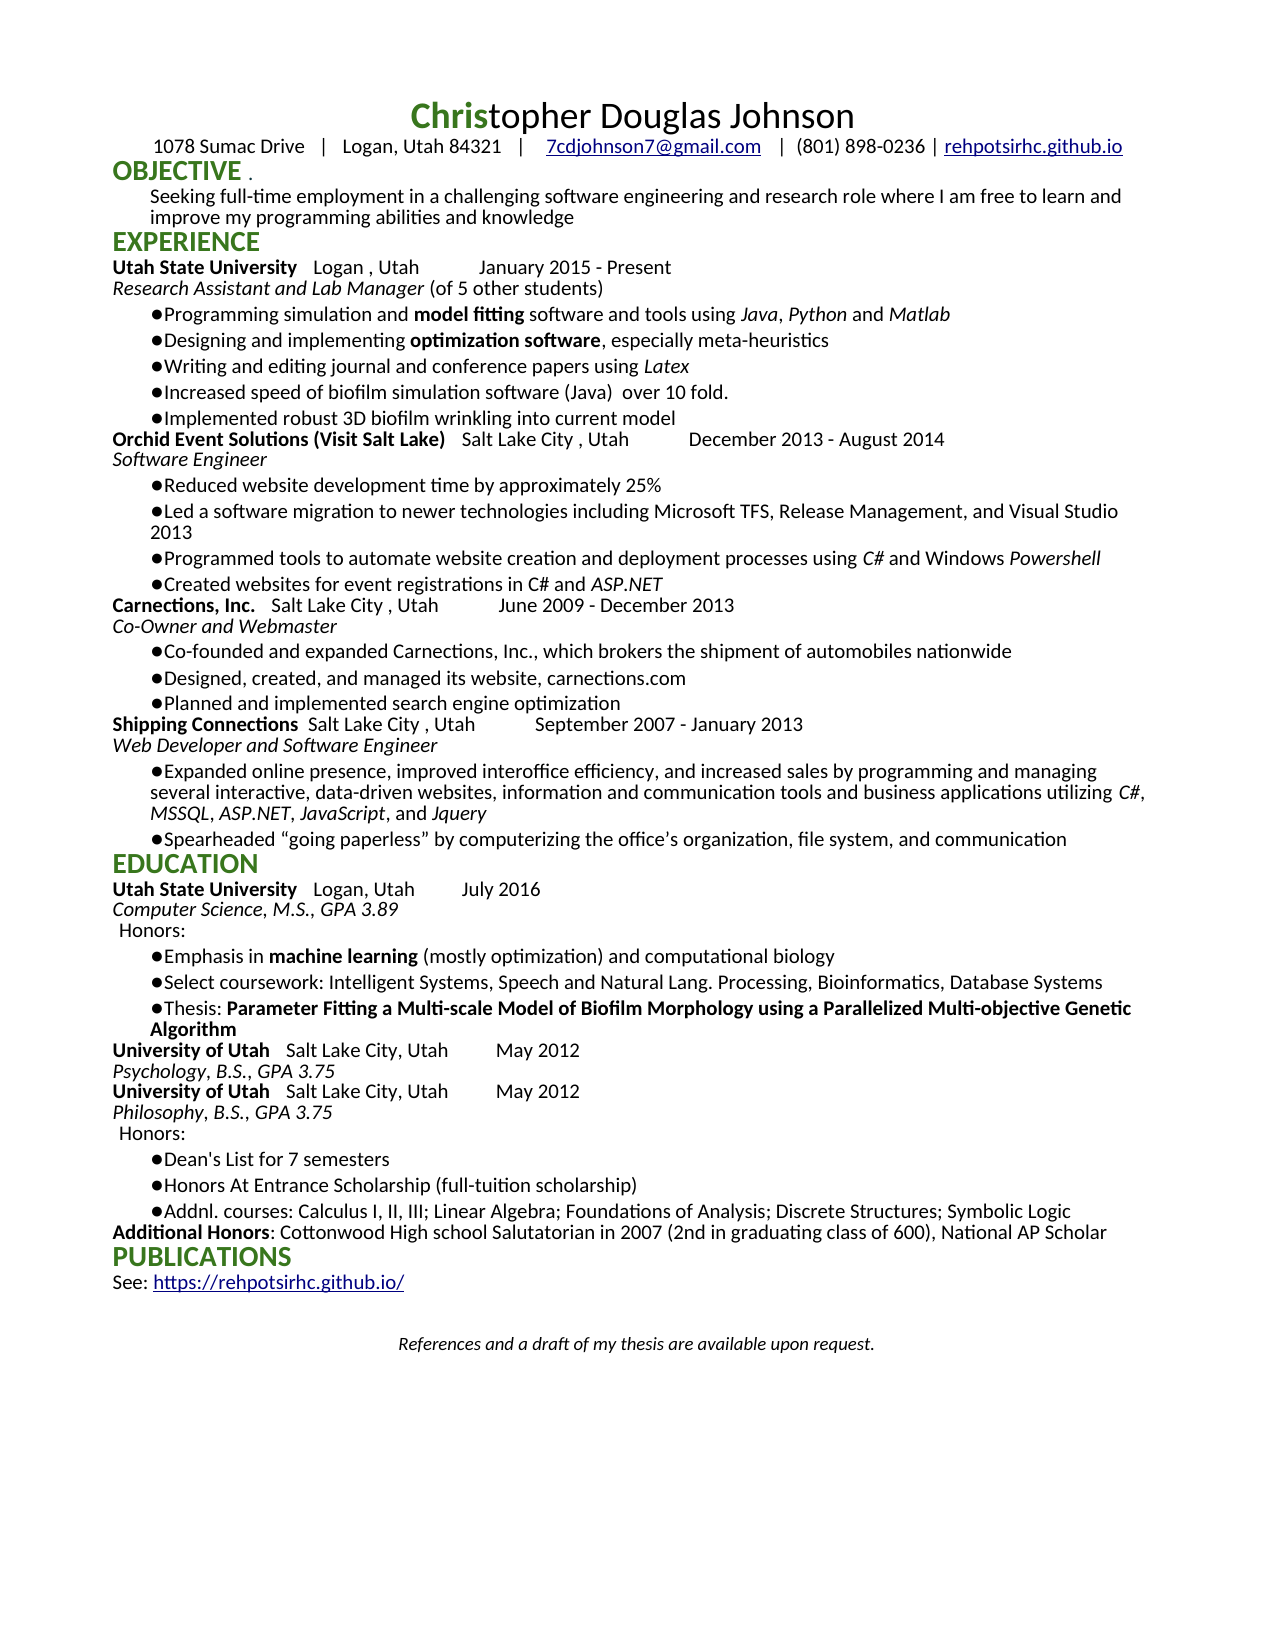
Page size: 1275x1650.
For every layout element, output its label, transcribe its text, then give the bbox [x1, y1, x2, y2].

list Led a software migration to newer technologies including Microsoft TFS, Release Management, and Visual Studio 2013 [112, 498, 1162, 545]
list Increased speed of biofilm simulation software (Java) over 10 fold. [112, 378, 1162, 404]
text Co-Owner and Webmaster [112, 617, 1162, 638]
text References and a draft of my thesis are available upon request. [112, 1336, 1162, 1355]
list Reduced website development time by approximately 25% [112, 472, 1162, 498]
text University of Utah Salt Lake City, Utah May 2012 [112, 1083, 1162, 1104]
text Web Developer and Software Engineer [112, 737, 1162, 758]
text Orchid Event Solutions (Visit Salt Lake) Salt Lake City , Utah December 2013 - August 2014 [112, 430, 1162, 451]
list Created websites for event registrations in C# and ASP.NET [112, 571, 1162, 597]
list Designed, created, and managed its website, carnections.com [112, 664, 1162, 690]
list Implemented robust 3D biofilm wrinkling into current model [112, 404, 1162, 430]
list Select coursework: Intelligent Systems, Speech and Natural Lang. Processing, Bioinformatics, Database Systems [112, 969, 1162, 995]
list Programming simulation and model fitting software and tools using Java, Python and Matlab [112, 301, 1162, 327]
text Carnections, Inc. Salt Lake City , Utah June 2009 - December 2013 [112, 597, 1162, 617]
list Spearheaded “going paperless” by computerizing the office’s organization, file system, and communication [112, 825, 1162, 851]
list Dean's List for 7 semesters [112, 1146, 1162, 1172]
list Addnl. courses: Calculus I, II, III; Linear Algebra; Foundations of Analysis; Discrete Structures; Symbolic Logic [112, 1198, 1162, 1223]
list Planned and implemented search engine optimization [112, 690, 1162, 716]
list Honors At Entrance Scholarship (full-tuition scholarship) [112, 1172, 1162, 1198]
text University of Utah Salt Lake City, Utah May 2012 [112, 1042, 1162, 1062]
text Psychology, B.S., GPA 3.75 [112, 1062, 1162, 1083]
text EDUCATION [112, 851, 1162, 880]
text Shipping Connections Salt Lake City , Utah September 2007 - January 2013 [112, 716, 1162, 737]
text OBJECTIVE . .... [112, 159, 1162, 188]
list Expanded online presence, improved interoffice efficiency, and increased sales by programming and managing several interactive, data-driven websites, information and communication tools and business applications utilizing C#, MSSQL, ASP.NET, JavaScript, and Jquery [112, 758, 1162, 825]
text 1078 Sumac Drive | Logan, Utah 84321 | 7cdjohnson7@gmail.com | (801) 898-0236 | rehpotsirhc.github.io [112, 138, 1162, 159]
text EXPERIENCE [112, 230, 1162, 259]
text Seeking full-time employment in a challenging software engineering and research role where I am free to learn and improve my programming abilities and knowledge [150, 188, 1162, 230]
text Computer Science, M.S., GPA 3.89 [112, 901, 1162, 922]
text See: https://rehpotsirhc.github.io/ [112, 1273, 1162, 1294]
text Additional Honors: Cottonwood High school Salutatorian in 2007 (2nd in graduating class of 600), National AP Scholar [112, 1223, 1162, 1244]
text Honors: [112, 1125, 1162, 1146]
list Writing and editing journal and conference papers using Latex [112, 352, 1162, 378]
list Thesis: Parameter Fitting a Multi-scale Model of Biofilm Morphology using a Parallelized Multi-objective Genetic Algorithm [112, 995, 1162, 1042]
text Software Engineer [112, 451, 1162, 472]
text Research Assistant and Lab Manager (of 5 other students) [112, 280, 1162, 301]
text PUBLICATIONS [112, 1244, 1162, 1273]
text Philosophy, B.S., GPA 3.75 [112, 1104, 1162, 1125]
list Programmed tools to automate website creation and deployment processes using C# and Windows Powershell [112, 545, 1162, 571]
list Co-founded and expanded Carnections, Inc., which brokers the shipment of automobiles nationwide [112, 638, 1162, 664]
text Utah State University Logan , Utah January 2015 - Present [112, 259, 1162, 280]
text Utah State University Logan, Utah July 2016 [112, 880, 1162, 901]
text Honors: [112, 922, 1162, 943]
list Designing and implementing optimization software, especially meta-heuristics [112, 327, 1162, 352]
text Christopher Douglas Johnson [84, 101, 1181, 138]
list Emphasis in machine learning (mostly optimization) and computational biology [112, 943, 1162, 969]
